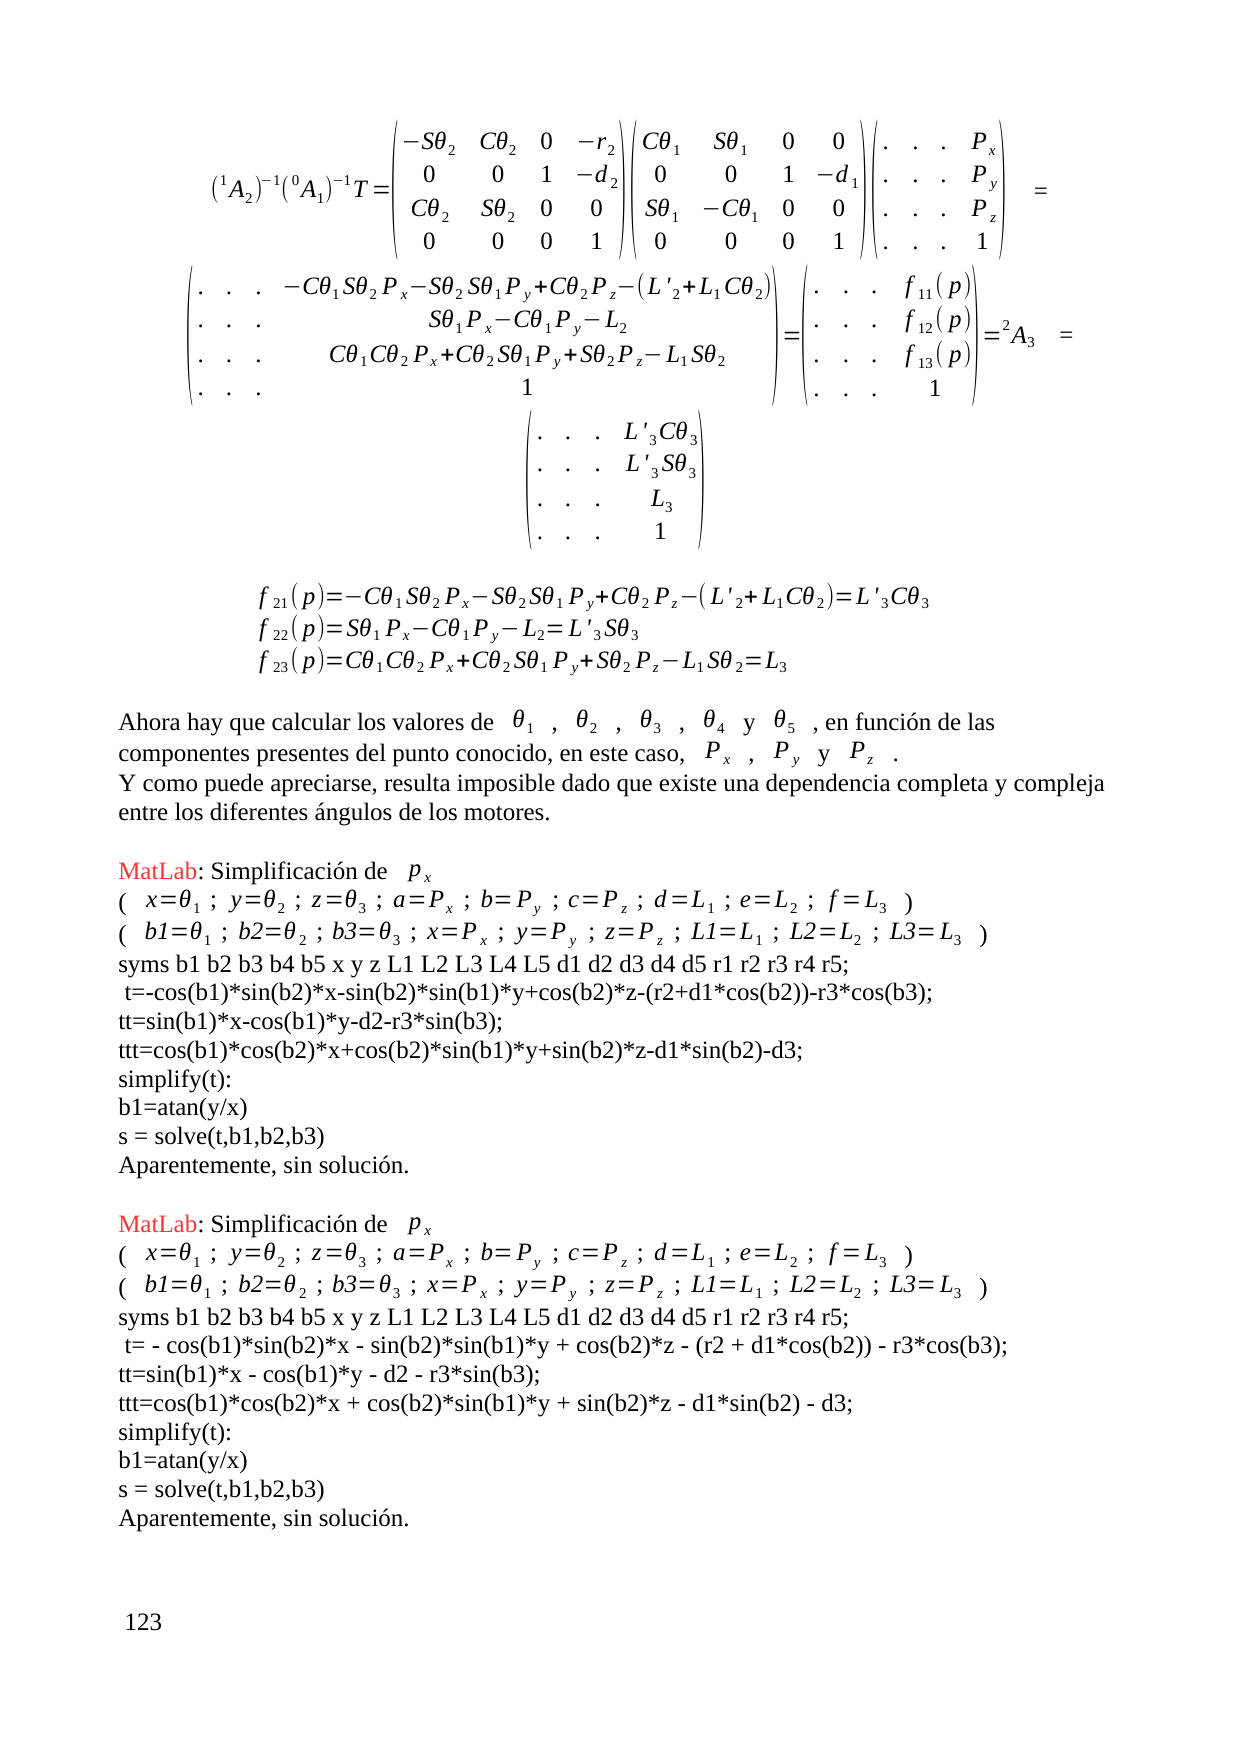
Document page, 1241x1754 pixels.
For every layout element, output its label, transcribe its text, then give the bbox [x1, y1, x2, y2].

text s = solve(t,b1,b2,b3) [118, 1474, 1122, 1503]
text Y como puede apreciarse, resulta imposible dado que existe una dependencia completa y compleja entre los diferentes ángulos de los motores. [118, 768, 1122, 826]
text () [118, 917, 1122, 949]
text = [118, 118, 1122, 262]
text () [118, 1239, 1122, 1270]
text syms b1 b2 b3 b4 b5 x y z L1 L2 L3 L4 L5 d1 d2 d3 d4 d5 r1 r2 r3 r4 r5; [118, 1302, 1122, 1331]
text tt=sin(b1)*x - cos(b1)*y - d2 - r3*sin(b3); [118, 1359, 1122, 1388]
text t= - cos(b1)*sin(b2)*x - sin(b2)*sin(b1)*y + cos(b2)*z - (r2 + d1*cos(b2)) - r3*cos(b3); [118, 1331, 1122, 1359]
text Aparentemente, sin solución. [118, 1503, 1122, 1532]
text MatLab: Simplificación de [118, 854, 1122, 886]
text Aparentemente, sin solución. [118, 1150, 1122, 1179]
text ttt=cos(b1)*cos(b2)*x+cos(b2)*sin(b1)*y+sin(b2)*z-d1*sin(b2)-d3; [118, 1035, 1122, 1064]
text syms b1 b2 b3 b4 b5 x y z L1 L2 L3 L4 L5 d1 d2 d3 d4 d5 r1 r2 r3 r4 r5; [118, 949, 1122, 977]
text s = solve(t,b1,b2,b3) [118, 1121, 1122, 1150]
text Ahora hay que calcular los valores de,,,y, en función de las componentes presentes del punto conocido, en este caso,,y. [118, 705, 1122, 768]
text = [118, 262, 1122, 408]
text ttt=cos(b1)*cos(b2)*x + cos(b2)*sin(b1)*y + sin(b2)*z - d1*sin(b2) - d3; [118, 1388, 1122, 1417]
text simplify(t): [118, 1064, 1122, 1092]
text t=-cos(b1)*sin(b2)*x-sin(b2)*sin(b1)*y+cos(b2)*z-(r2+d1*cos(b2))-r3*cos(b3); [118, 977, 1122, 1006]
text MatLab: Simplificación de [118, 1207, 1122, 1239]
text simplify(t): [118, 1417, 1122, 1446]
text () [118, 886, 1122, 917]
text b1=atan(y/x) [118, 1446, 1122, 1474]
text tt=sin(b1)*x-cos(b1)*y-d2-r3*sin(b3); [118, 1006, 1122, 1035]
text b1=atan(y/x) [118, 1092, 1122, 1121]
text () [118, 1270, 1122, 1302]
